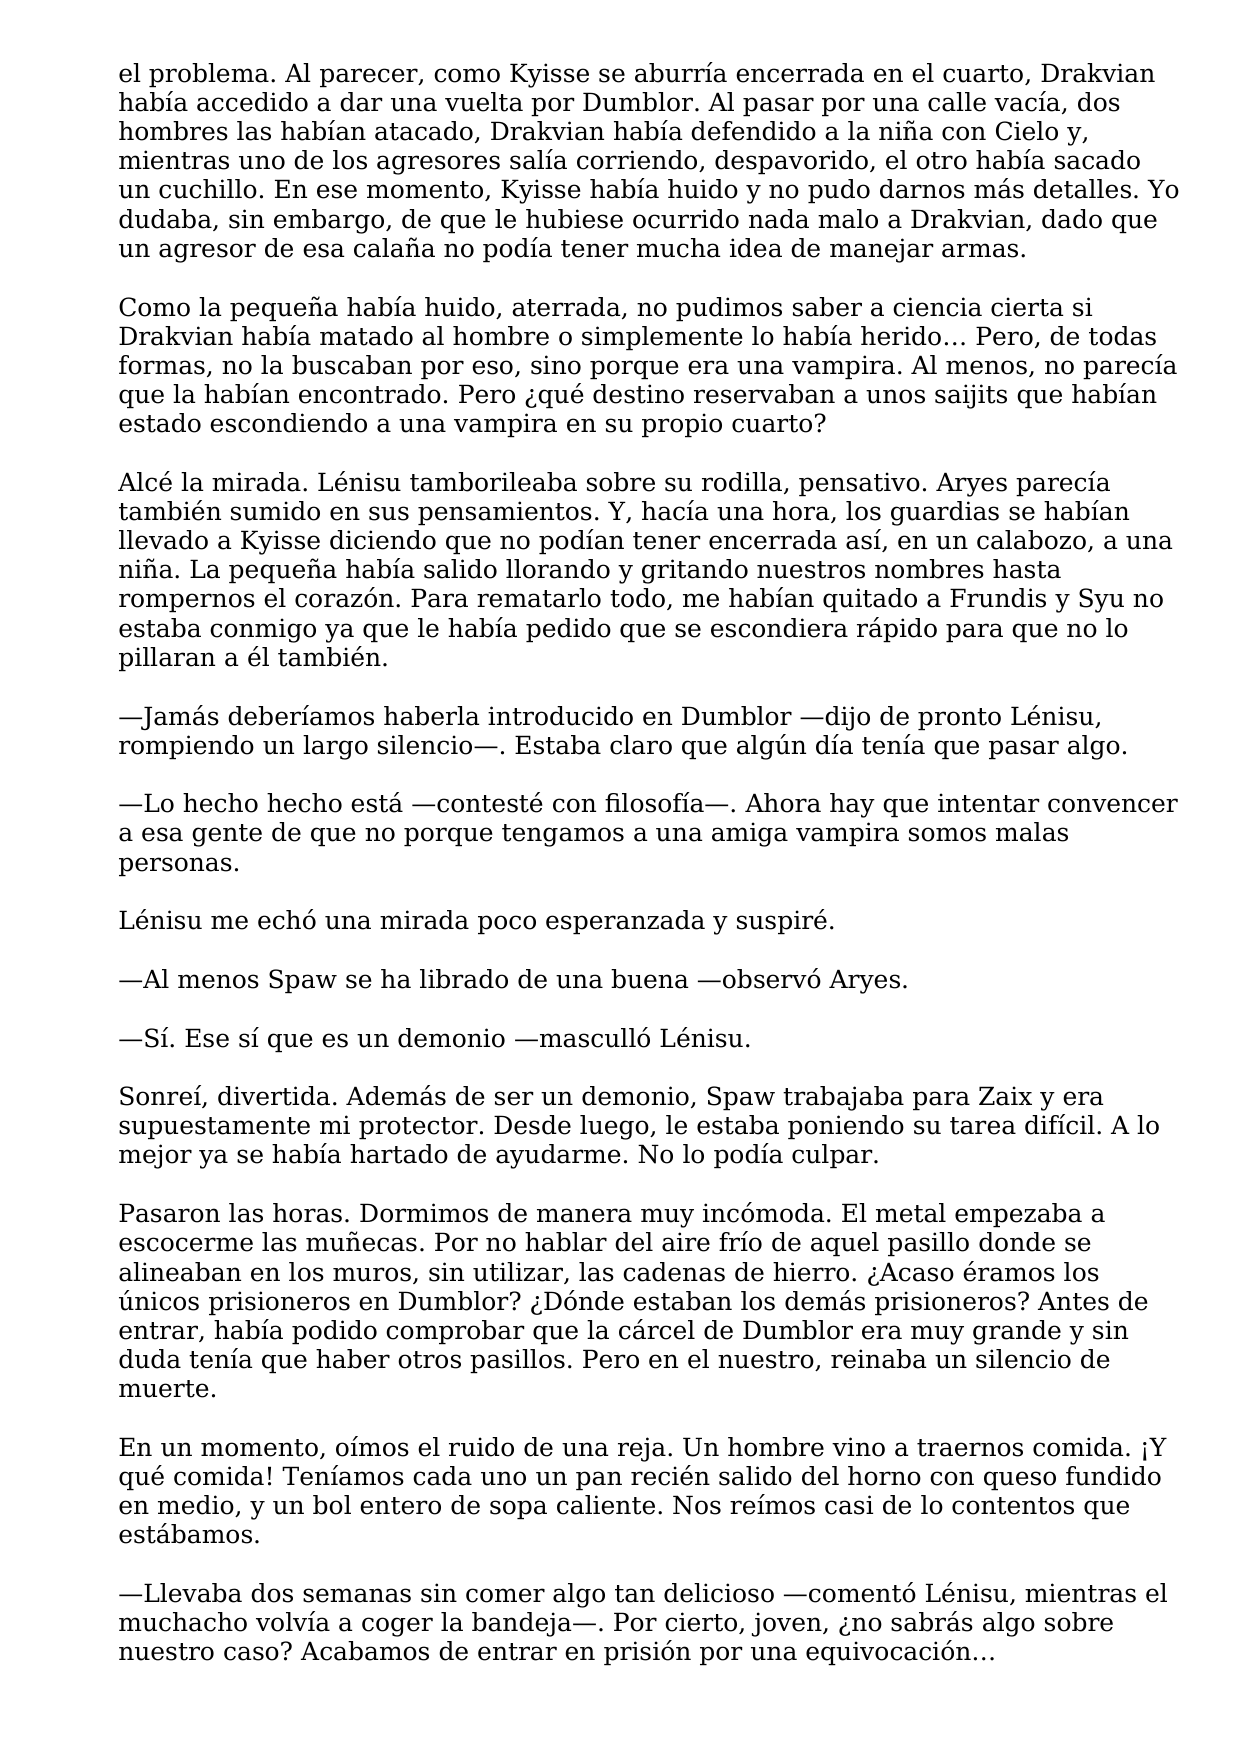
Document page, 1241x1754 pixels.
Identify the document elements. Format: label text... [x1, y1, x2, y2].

text Alcé la mirada. Lénisu tamborileaba sobre su rodilla, pensativo. Aryes parecía también sumido en sus pensamientos. Y, hacía una hora, los guardias se habían llevado a Kyisse diciendo que no podían tener encerrada así, en un calabozo, a una niña. La pequeña había salido llorando y gritando nuestros nombres hasta rompernos el corazón. Para rematarlo todo, me habían quitado a Frundis y Syu no estaba conmigo ya que le había pedido que se escondiera rápido para que no lo pillaran a él también. [118, 468, 1181, 672]
text En un momento, oímos el ruido de una reja. Un hombre vino a traernos comida. ¡Y qué comida! Teníamos cada uno un pan recién salido del horno con queso fundido en medio, y un bol entero de sopa caliente. Nos reímos casi de lo contentos que estábamos. [118, 1433, 1181, 1550]
text —Al menos Spaw se ha librado de una buena —observó Aryes. [118, 965, 1181, 994]
text Pasaron las horas. Dormimos de manera muy incómoda. El metal empezaba a escocerme las muñecas. Por no hablar del aire frío de aquel pasillo donde se alineaban en los muros, sin utilizar, las cadenas de hierro. ¿Acaso éramos los únicos prisioneros en Dumblor? ¿Dónde estaban los demás prisioneros? Antes de entrar, había podido comprobar que la cárcel de Dumblor era muy grande y sin duda tenía que haber otros pasillos. Pero en el nuestro, reinaba un silencio de muerte. [118, 1199, 1181, 1403]
text —Jamás deberíamos haberla introducido en Dumblor —dijo de pronto Lénisu, rompiendo un largo silencio—. Estaba claro que algún día tenía que pasar algo. [118, 702, 1181, 760]
text —Lo hecho hecho está —contesté con filosofía—. Ahora hay que intentar convencer a esa gente de que no porque tengamos a una amiga vampira somos malas personas. [118, 789, 1181, 877]
text Sonreí, divertida. Además de ser un demonio, Spaw trabajaba para Zaix y era supuestamente mi protector. Desde luego, le estaba poniendo su tarea difícil. A lo mejor ya se había hartado de ayudarme. No lo podía culpar. [118, 1082, 1181, 1170]
text Lénisu me echó una mirada poco esperanzada y suspiré. [118, 906, 1181, 936]
text Como la pequeña había huido, aterrada, no pudimos saber a ciencia cierta si Drakvian había matado al hombre o simplemente lo había herido… Pero, de todas formas, no la buscaban por eso, sino porque era una vampira. Al menos, no parecía que la habían encontrado. Pero ¿qué destino reservaban a unos saijits que habían estado escondiendo a una vampira en su propio cuarto? [118, 293, 1181, 438]
text —Sí. Ese sí que es un demonio —masculló Lénisu. [118, 1024, 1181, 1053]
text el problema. Al parecer, como Kyisse se aburría encerrada en el cuarto, Drakvian había accedido a dar una vuelta por Dumblor. Al pasar por una calle vacía, dos hombres las habían atacado, Drakvian había defendido a la niña con Cielo y, mientras uno de los agresores salía corriendo, despavorido, el otro había sacado un cuchillo. En ese momento, Kyisse había huido y no pudo darnos más detalles. Yo dudaba, sin embargo, de que le hubiese ocurrido nada malo a Drakvian, dado que un agresor de esa calaña no podía tener mucha idea de manejar armas. [118, 59, 1181, 263]
text —Llevaba dos semanas sin comer algo tan delicioso —comentó Lénisu, mientras el muchacho volvía a coger la bandeja—. Por cierto, joven, ¿no sabrás algo sobre nuestro caso? Acabamos de entrar en prisión por una equivocación… [118, 1579, 1181, 1667]
